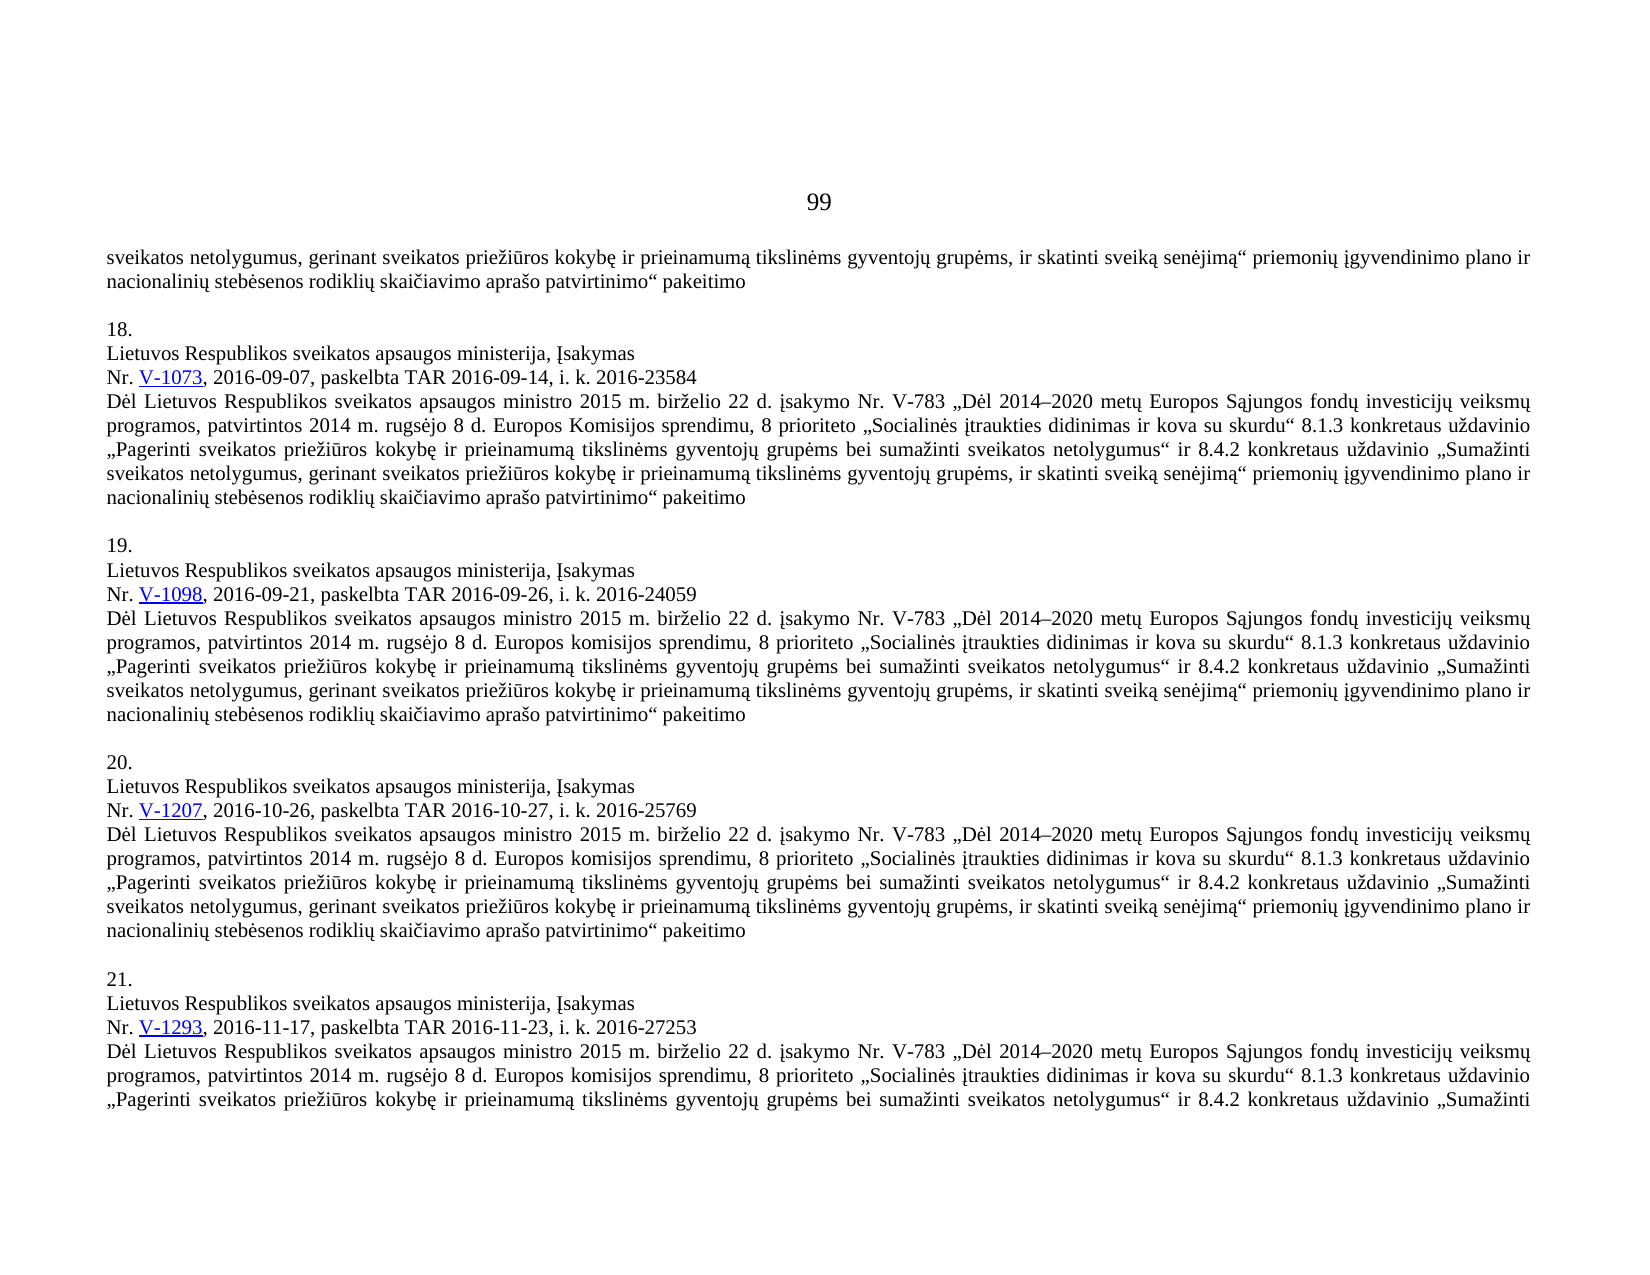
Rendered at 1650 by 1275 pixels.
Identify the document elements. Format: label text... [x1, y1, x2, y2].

text Lietuvos Respublikos sveikatos apsaugos ministerija, Įsakymas [106, 557, 1532, 582]
text sveikatos netolygumus, gerinant sveikatos priežiūros kokybę ir prieinamumą tikslinėms gyventojų grupėms, ir skatinti sveiką senėjimą“ priemonių įgyvendinimo plano ir nacionalinių stebėsenos rodiklių skaičiavimo aprašo patvirtinimo“ pakeitimo [106, 245, 1532, 293]
text 21. [106, 967, 1532, 991]
text Lietuvos Respublikos sveikatos apsaugos ministerija, Įsakymas [106, 341, 1532, 365]
text Dėl Lietuvos Respublikos sveikatos apsaugos ministro 2015 m. birželio 22 d. įsakymo Nr. V-783 „Dėl 2014–2020 metų Europos Sąjungos fondų investicijų veiksmų programos, patvirtintos 2014 m. rugsėjo 8 d. Europos Komisijos sprendimu, 8 prioriteto „Socialinės įtraukties didinimas ir kova su skurdu“ 8.1.3 konkretaus uždavinio „Pagerinti sveikatos priežiūros kokybę ir prieinamumą tikslinėms gyventojų grupėms bei sumažinti sveikatos netolygumus“ ir 8.4.2 konkretaus uždavinio „Sumažinti sveikatos netolygumus, gerinant sveikatos priežiūros kokybę ir prieinamumą tikslinėms gyventojų grupėms, ir skatinti sveiką senėjimą“ priemonių įgyvendinimo plano ir nacionalinių stebėsenos rodiklių skaičiavimo aprašo patvirtinimo“ pakeitimo [106, 389, 1532, 509]
text 18. [106, 317, 1532, 341]
text Lietuvos Respublikos sveikatos apsaugos ministerija, Įsakymas [106, 774, 1532, 798]
text 20. [106, 750, 1532, 774]
text Dėl Lietuvos Respublikos sveikatos apsaugos ministro 2015 m. birželio 22 d. įsakymo Nr. V-783 „Dėl 2014–2020 metų Europos Sąjungos fondų investicijų veiksmų programos, patvirtintos 2014 m. rugsėjo 8 d. Europos komisijos sprendimu, 8 prioriteto „Socialinės įtraukties didinimas ir kova su skurdu“ 8.1.3 konkretaus uždavinio „Pagerinti sveikatos priežiūros kokybę ir prieinamumą tikslinėms gyventojų grupėms bei sumažinti sveikatos netolygumus“ ir 8.4.2 konkretaus uždavinio „Sumažinti [106, 1039, 1532, 1111]
text Dėl Lietuvos Respublikos sveikatos apsaugos ministro 2015 m. birželio 22 d. įsakymo Nr. V-783 „Dėl 2014–2020 metų Europos Sąjungos fondų investicijų veiksmų programos, patvirtintos 2014 m. rugsėjo 8 d. Europos komisijos sprendimu, 8 prioriteto „Socialinės įtraukties didinimas ir kova su skurdu“ 8.1.3 konkretaus uždavinio „Pagerinti sveikatos priežiūros kokybę ir prieinamumą tikslinėms gyventojų grupėms bei sumažinti sveikatos netolygumus“ ir 8.4.2 konkretaus uždavinio „Sumažinti sveikatos netolygumus, gerinant sveikatos priežiūros kokybę ir prieinamumą tikslinėms gyventojų grupėms, ir skatinti sveiką senėjimą“ priemonių įgyvendinimo plano ir nacionalinių stebėsenos rodiklių skaičiavimo aprašo patvirtinimo“ pakeitimo [106, 822, 1532, 942]
text Nr. V-1207, 2016-10-26, paskelbta TAR 2016-10-27, i. k. 2016-25769 [106, 798, 1532, 822]
text Nr. V-1098, 2016-09-21, paskelbta TAR 2016-09-26, i. k. 2016-24059 [106, 582, 1532, 606]
text 19. [106, 533, 1532, 557]
text Nr. V-1073, 2016-09-07, paskelbta TAR 2016-09-14, i. k. 2016-23584 [106, 365, 1532, 389]
text Nr. V-1293, 2016-11-17, paskelbta TAR 2016-11-23, i. k. 2016-27253 [106, 1015, 1532, 1039]
text Dėl Lietuvos Respublikos sveikatos apsaugos ministro 2015 m. birželio 22 d. įsakymo Nr. V-783 „Dėl 2014–2020 metų Europos Sąjungos fondų investicijų veiksmų programos, patvirtintos 2014 m. rugsėjo 8 d. Europos komisijos sprendimu, 8 prioriteto „Socialinės įtraukties didinimas ir kova su skurdu“ 8.1.3 konkretaus uždavinio „Pagerinti sveikatos priežiūros kokybę ir prieinamumą tikslinėms gyventojų grupėms bei sumažinti sveikatos netolygumus“ ir 8.4.2 konkretaus uždavinio „Sumažinti sveikatos netolygumus, gerinant sveikatos priežiūros kokybę ir prieinamumą tikslinėms gyventojų grupėms, ir skatinti sveiką senėjimą“ priemonių įgyvendinimo plano ir nacionalinių stebėsenos rodiklių skaičiavimo aprašo patvirtinimo“ pakeitimo [106, 606, 1532, 726]
text Lietuvos Respublikos sveikatos apsaugos ministerija, Įsakymas [106, 991, 1532, 1015]
